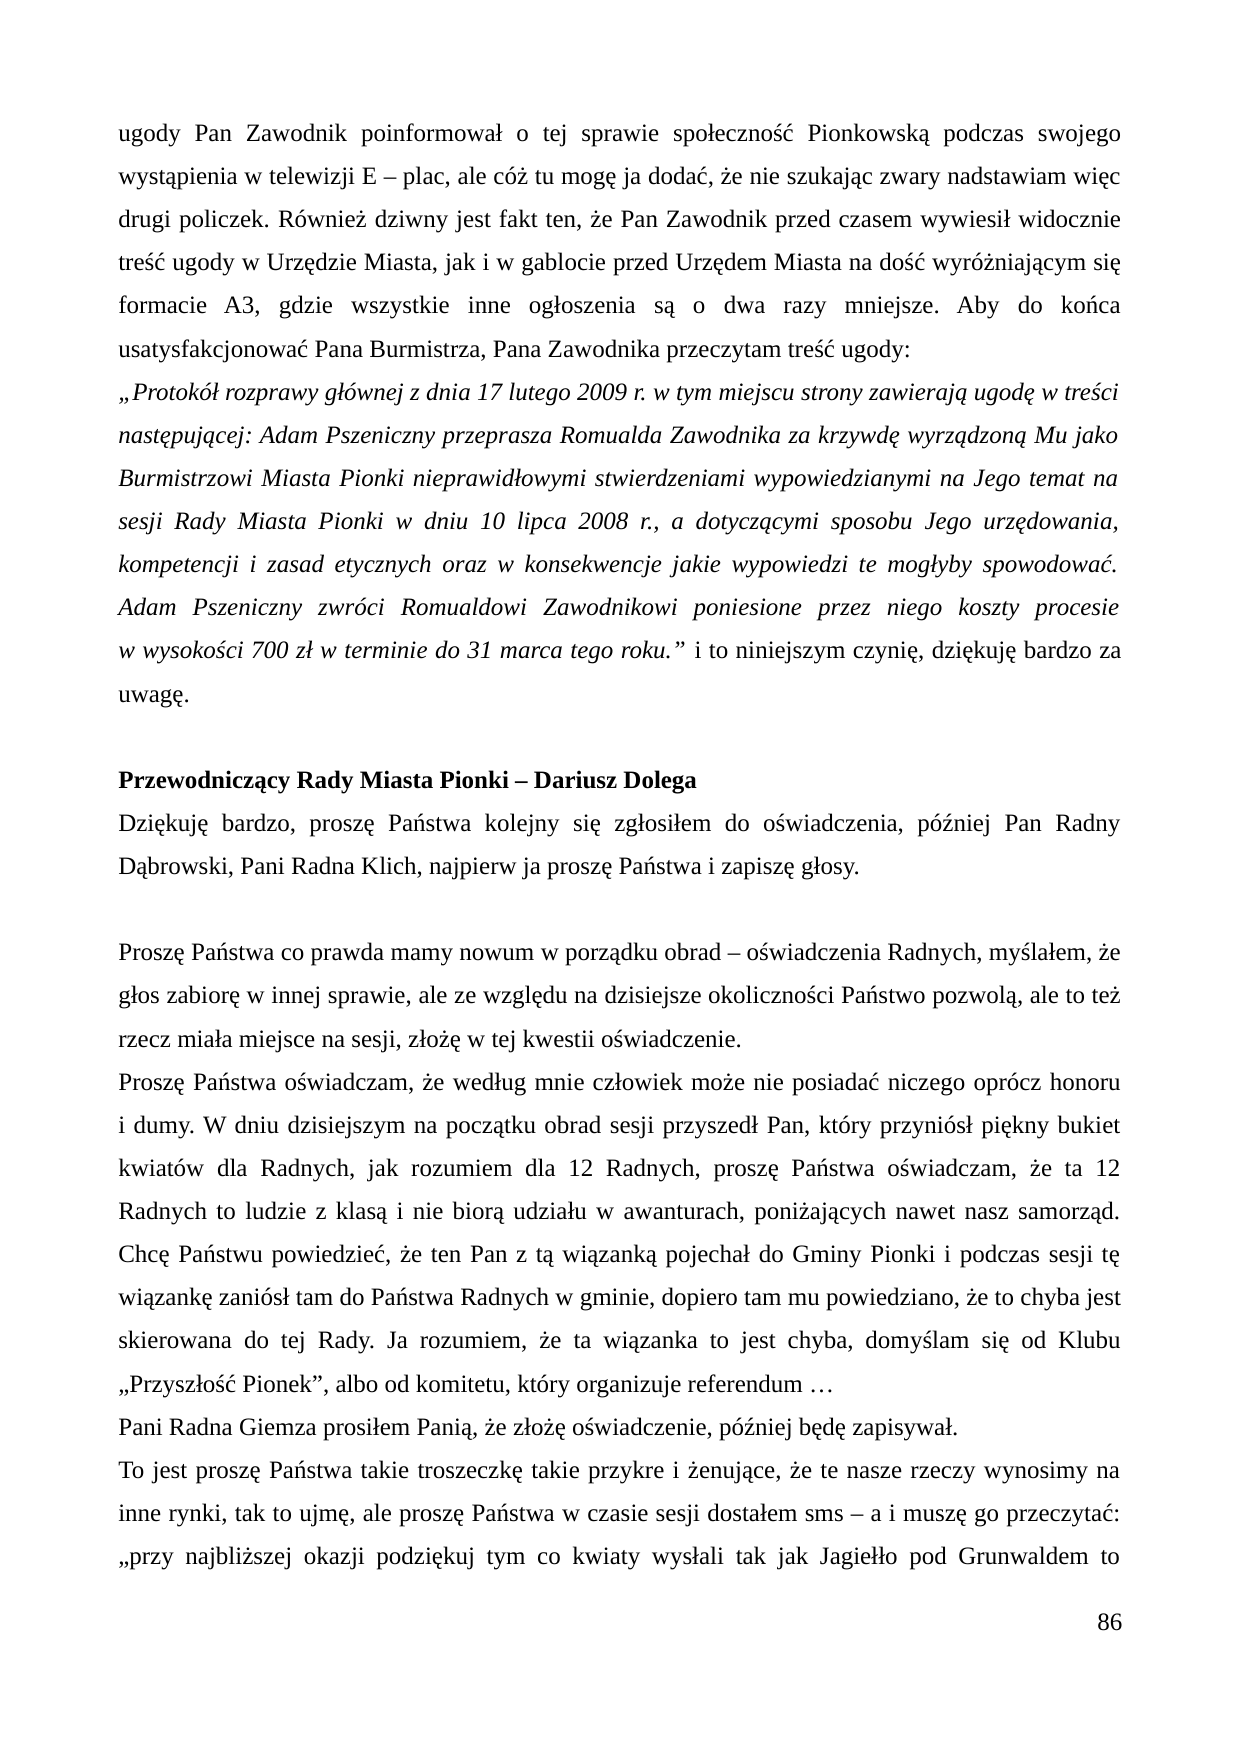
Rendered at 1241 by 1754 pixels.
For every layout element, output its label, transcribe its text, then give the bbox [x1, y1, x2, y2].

text Przewodniczący Rady Miasta Pionki – Dariusz Dolega [118, 765, 1122, 794]
text Pani Radna Giemza prosiłem Panią, że złożę oświadczenie, później będę zapisywał. [118, 1412, 1122, 1441]
text To jest proszę Państwa takie troszeczkę takie przykre i żenujące, że te nasze rzeczy wynosimy na inne rynki, tak to ujmę, ale proszę Państwa w czasie sesji dostałem sms – a i muszę go przeczytać: „przy najbliższej okazji podziękuj tym co kwiaty wysłali tak jak Jagiełło pod Grunwaldem to [118, 1455, 1122, 1570]
text Proszę Państwa co prawda mamy nowum w porządku obrad – oświadczenia Radnych, myślałem, że głos zabiorę w innej sprawie, ale ze względu na dzisiejsze okoliczności Państwo pozwolą, ale to też rzecz miała miejsce na sesji, złożę w tej kwestii oświadczenie. [118, 937, 1122, 1052]
text Proszę Państwa oświadczam, że według mnie człowiek może nie posiadać niczego oprócz honoru i dumy. W dniu dzisiejszym na początku obrad sesji przyszedł Pan, który przyniósł piękny bukiet kwiatów dla Radnych, jak rozumiem dla 12 Radnych, proszę Państwa oświadczam, że ta 12 Radnych to ludzie z klasą i nie biorą udziału w awanturach, poniżających nawet nasz samorząd. Chcę Państwu powiedzieć, że ten Pan z tą wiązanką pojechał do Gminy Pionki i podczas sesji tę wiązankę zaniósł tam do Państwa Radnych w gminie, dopiero tam mu powiedziano, że to chyba jest skierowana do tej Rady. Ja rozumiem, że ta wiązanka to jest chyba, domyślam się od Klubu „Przyszłość Pionek”, albo od komitetu, który organizuje referendum … [118, 1067, 1122, 1397]
text Dziękuję bardzo, proszę Państwa kolejny się zgłosiłem do oświadczenia, później Pan Radny Dąbrowski, Pani Radna Klich, najpierw ja proszę Państwa i zapiszę głosy. [118, 808, 1122, 880]
text ugody Pan Zawodnik poinformował o tej sprawie społeczność Pionkowską podczas swojego wystąpienia w telewizji E – plac, ale cóż tu mogę ja dodać, że nie szukając zwary nadstawiam więc drugi policzek. Również dziwny jest fakt ten, że Pan Zawodnik przed czasem wywiesił widocznie treść ugody w Urzędzie Miasta, jak i w gablocie przed Urzędem Miasta na dość wyróżniającym się formacie A3, gdzie wszystkie inne ogłoszenia są o dwa razy mniejsze. Aby do końca usatysfakcjonować Pana Burmistrza, Pana Zawodnika przeczytam treść ugody: [118, 118, 1122, 362]
text „Protokół rozprawy głównej z dnia 17 lutego 2009 r. w tym miejscu strony zawierają ugodę w treści następującej: Adam Pszeniczny przeprasza Romualda Zawodnika za krzywdę wyrządzoną Mu jako Burmistrzowi Miasta Pionki nieprawidłowymi stwierdzeniami wypowiedzianymi na Jego temat na sesji Rady Miasta Pionki w dniu 10 lipca 2008 r., a dotyczącymi sposobu Jego urzędowania, kompetencji i zasad etycznych oraz w konsekwencje jakie wypowiedzi te mogłyby spowodować. Adam Pszeniczny zwróci Romualdowi Zawodnikowi poniesione przez niego koszty procesie w wysokości 700 zł w terminie do 31 marca tego roku.” i to niniejszym czynię, dziękuję bardzo za uwagę. [118, 377, 1122, 707]
